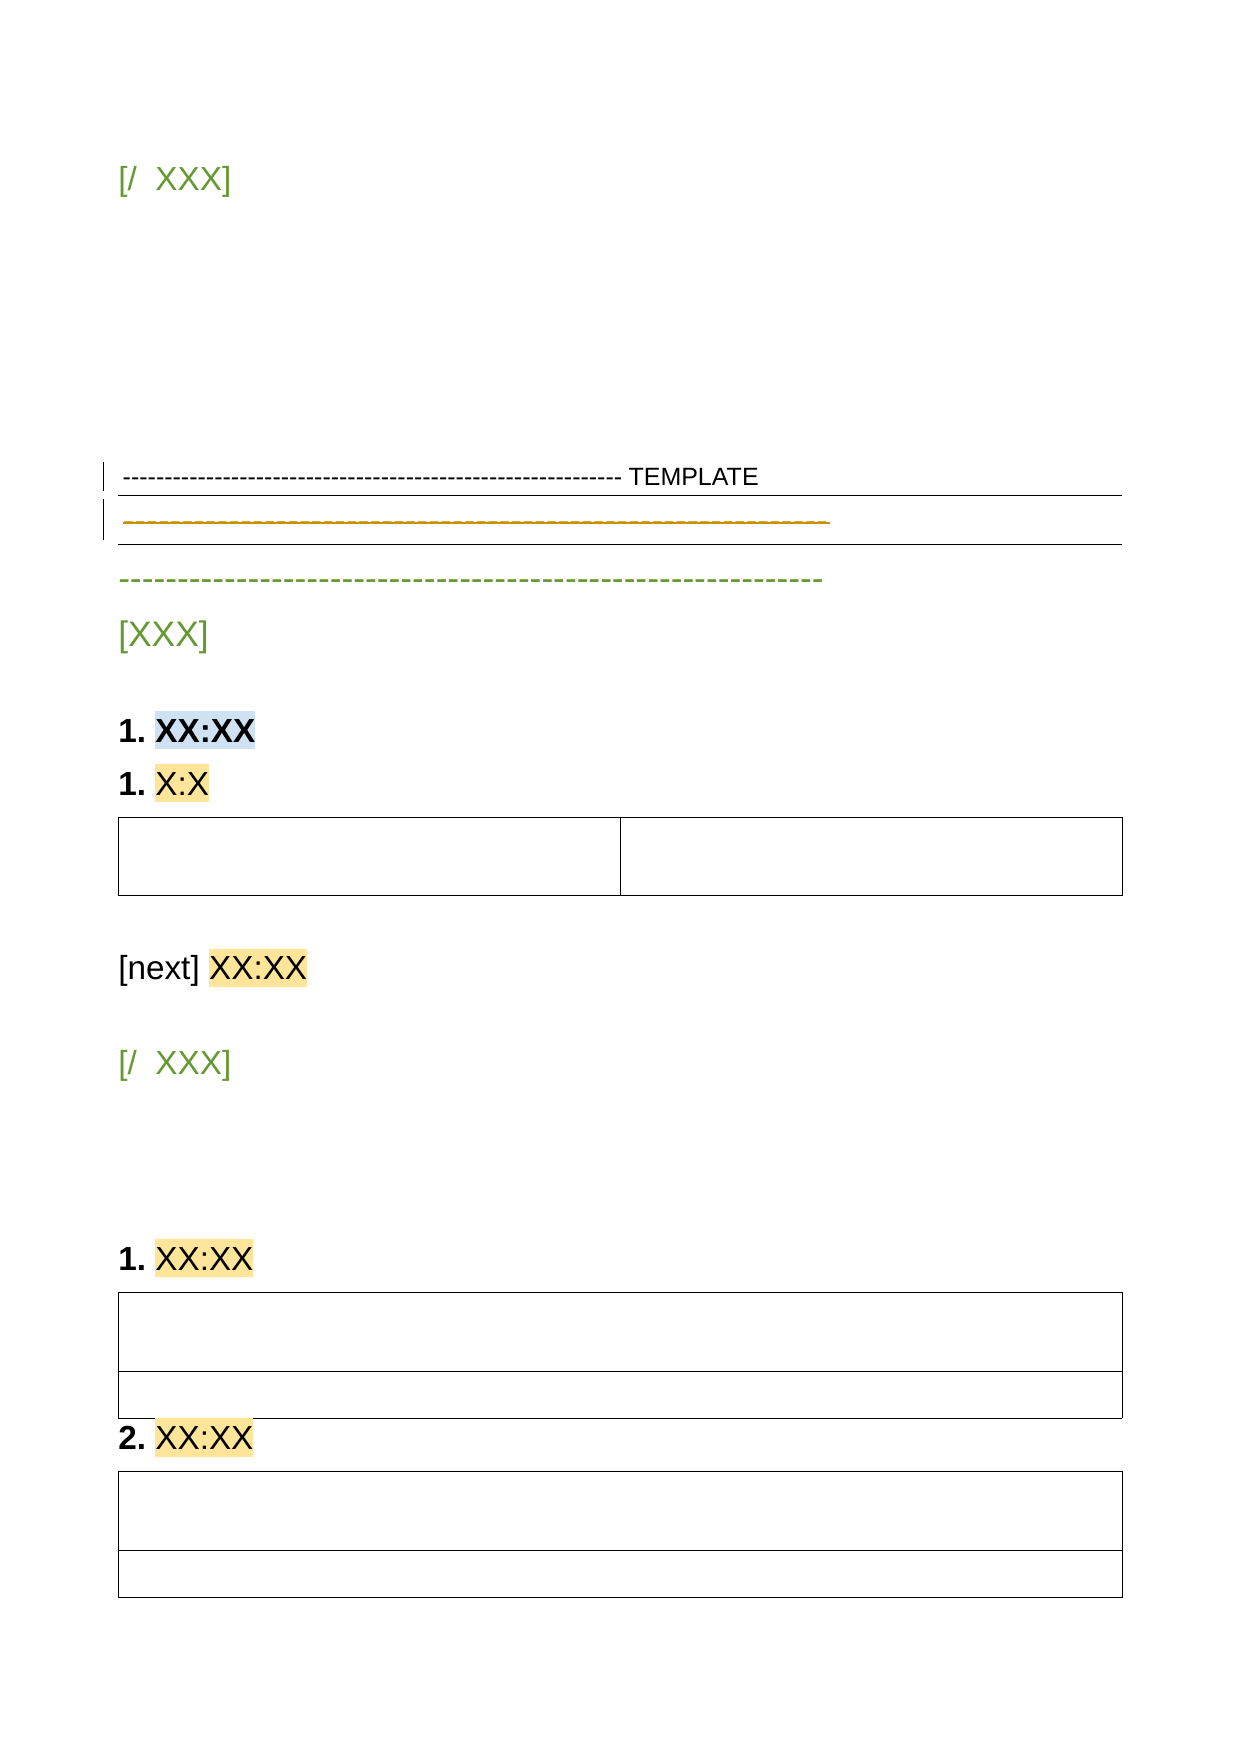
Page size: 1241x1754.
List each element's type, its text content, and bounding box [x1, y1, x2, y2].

text [next] XX:XX [118, 948, 1122, 987]
table_header [119, 1472, 1122, 1550]
text ------------------------------------------------------------ [118, 557, 1122, 598]
text 1. XX:XX [118, 711, 1122, 749]
text [/ XXX] [118, 1043, 1122, 1081]
table_header [119, 1293, 1122, 1371]
table_cell [119, 1372, 1122, 1418]
text 1. X:X [118, 764, 1122, 802]
text 2. XX:XX [118, 1419, 1122, 1457]
table_header [119, 818, 620, 895]
text [/ XXX] [118, 159, 1122, 198]
text [XXX] [118, 613, 1122, 654]
table_header [621, 818, 1122, 895]
table_cell [119, 1551, 1122, 1597]
text 1. XX:XX [118, 1239, 1122, 1277]
text ------------------------------------------------------------ TEMPLATE [118, 457, 1122, 495]
